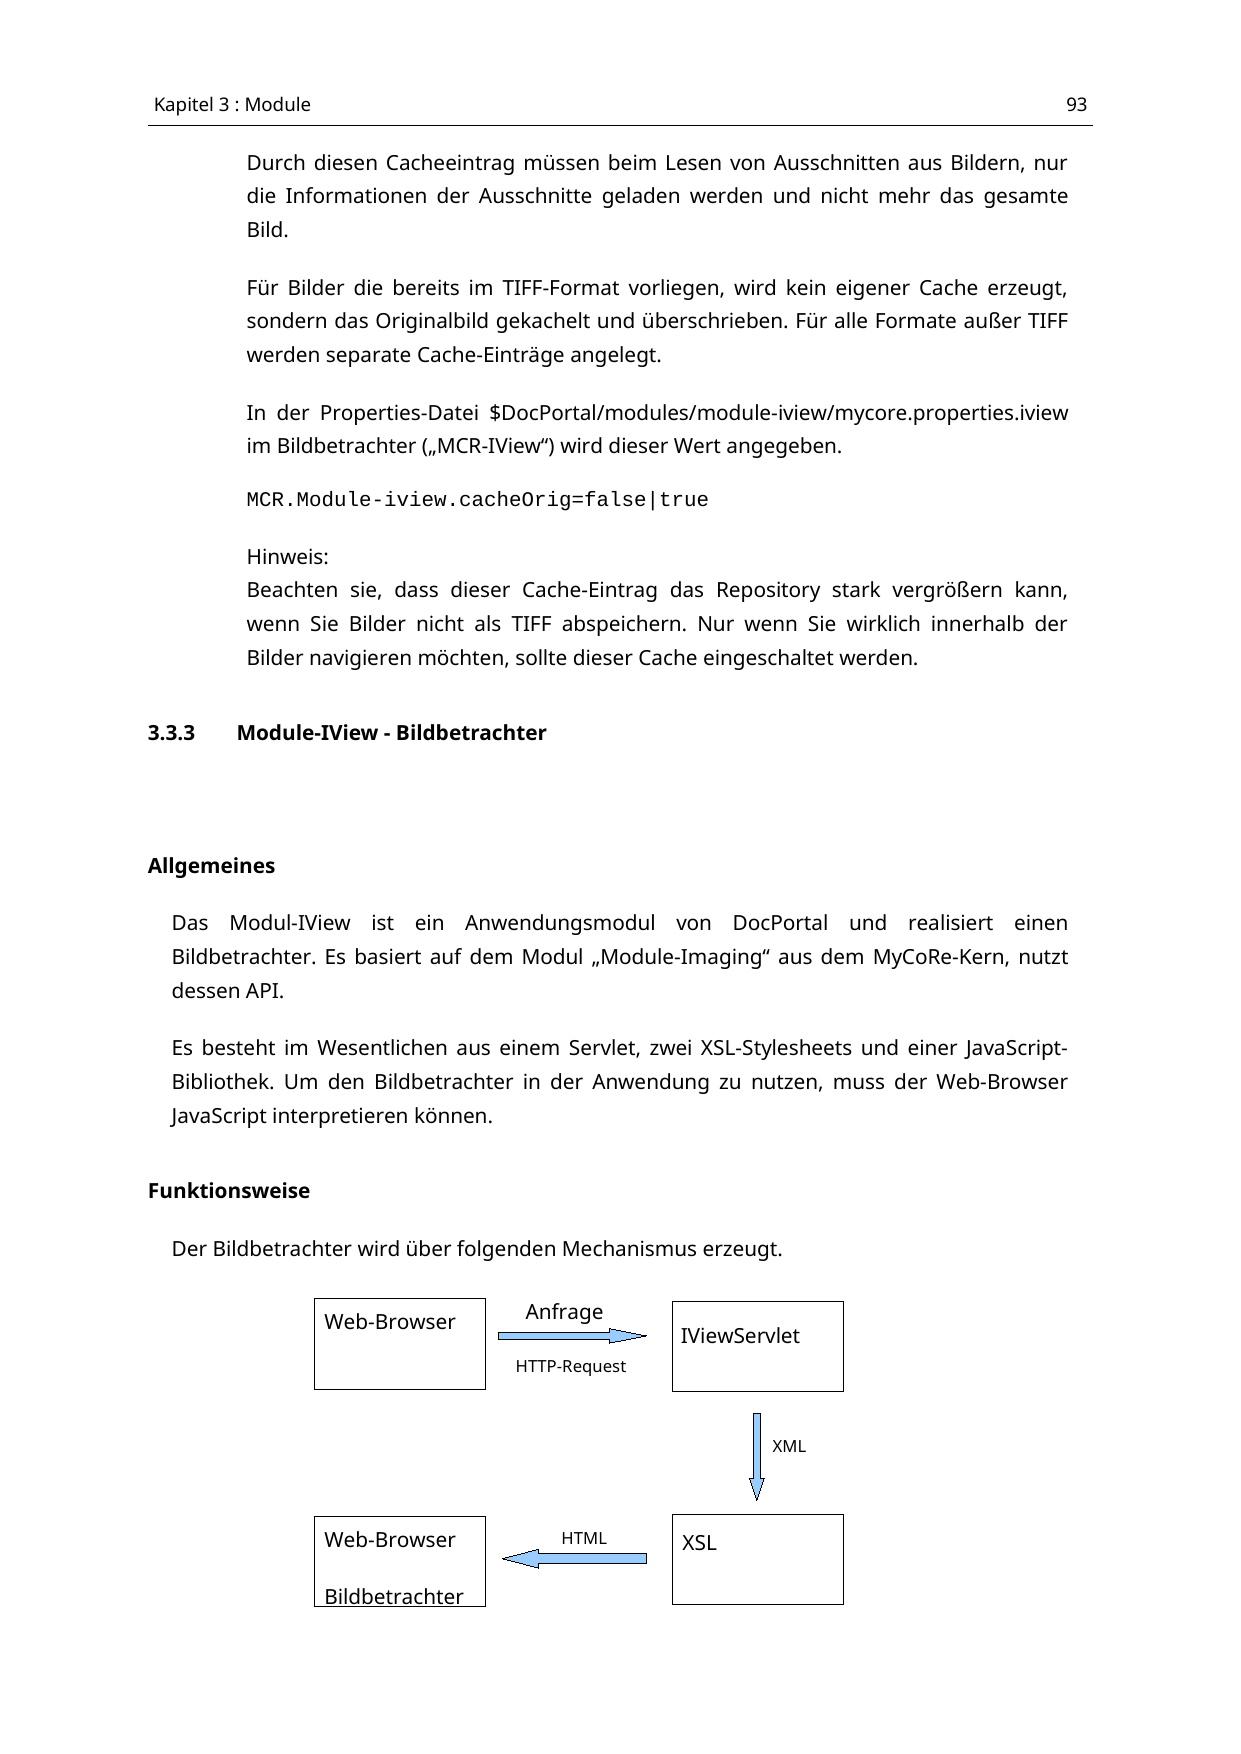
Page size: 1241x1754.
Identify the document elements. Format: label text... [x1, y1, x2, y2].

subtitle Funktionsweise [148, 1176, 1092, 1204]
list MCR.Module-iview.cacheOrig=false|true [209, 489, 1069, 513]
text Der Bildbetrachter wird über folgenden Mechanismus erzeugt. [171, 1234, 1069, 1262]
text Es besteht im Wesentlichen aus einem Servlet, zwei XSL-Stylesheets und einer JavaScript-Bibliothek. Um den Bildbetrachter in der Anwendung zu nutzen, muss der Web-Browser JavaScript interpretieren können. [171, 1033, 1069, 1129]
subtitle Allgemeines [148, 851, 1092, 879]
subtitle Module-IView - Bildbetrachter [148, 718, 1092, 747]
list Durch diesen Cacheeintrag müssen beim Lesen von Ausschnitten aus Bildern, nur die Informationen der Ausschnitte geladen werden und nicht mehr das gesamte Bild. [209, 148, 1069, 243]
list Hinweis: Beachten sie, dass dieser Cache-Eintrag das Repository stark vergrößern kann, wenn Sie Bilder nicht als TIFF abspeichern. Nur wenn Sie wirklich innerhalb der Bilder navigieren möchten, sollte dieser Cache eingeschaltet werden. [209, 542, 1069, 672]
list Für Bilder die bereits im TIFF-Format vorliegen, wird kein eigener Cache erzeugt, sondern das Originalbild gekachelt und überschrieben. Für alle Formate außer TIFF werden separate Cache-Einträge angelegt. [209, 273, 1069, 369]
list In der Properties-Datei $DocPortal/modules/module-iview/mycore.properties.iview im Bildbetrachter („MCR-IView“) wird dieser Wert angegeben. [209, 398, 1069, 460]
text Das Modul-IView ist ein Anwendungsmodul von DocPortal und realisiert einen Bildbetrachter. Es basiert auf dem Modul „Module-Imaging“ aus dem MyCoRe-Kern, nutzt dessen API. [171, 908, 1069, 1004]
